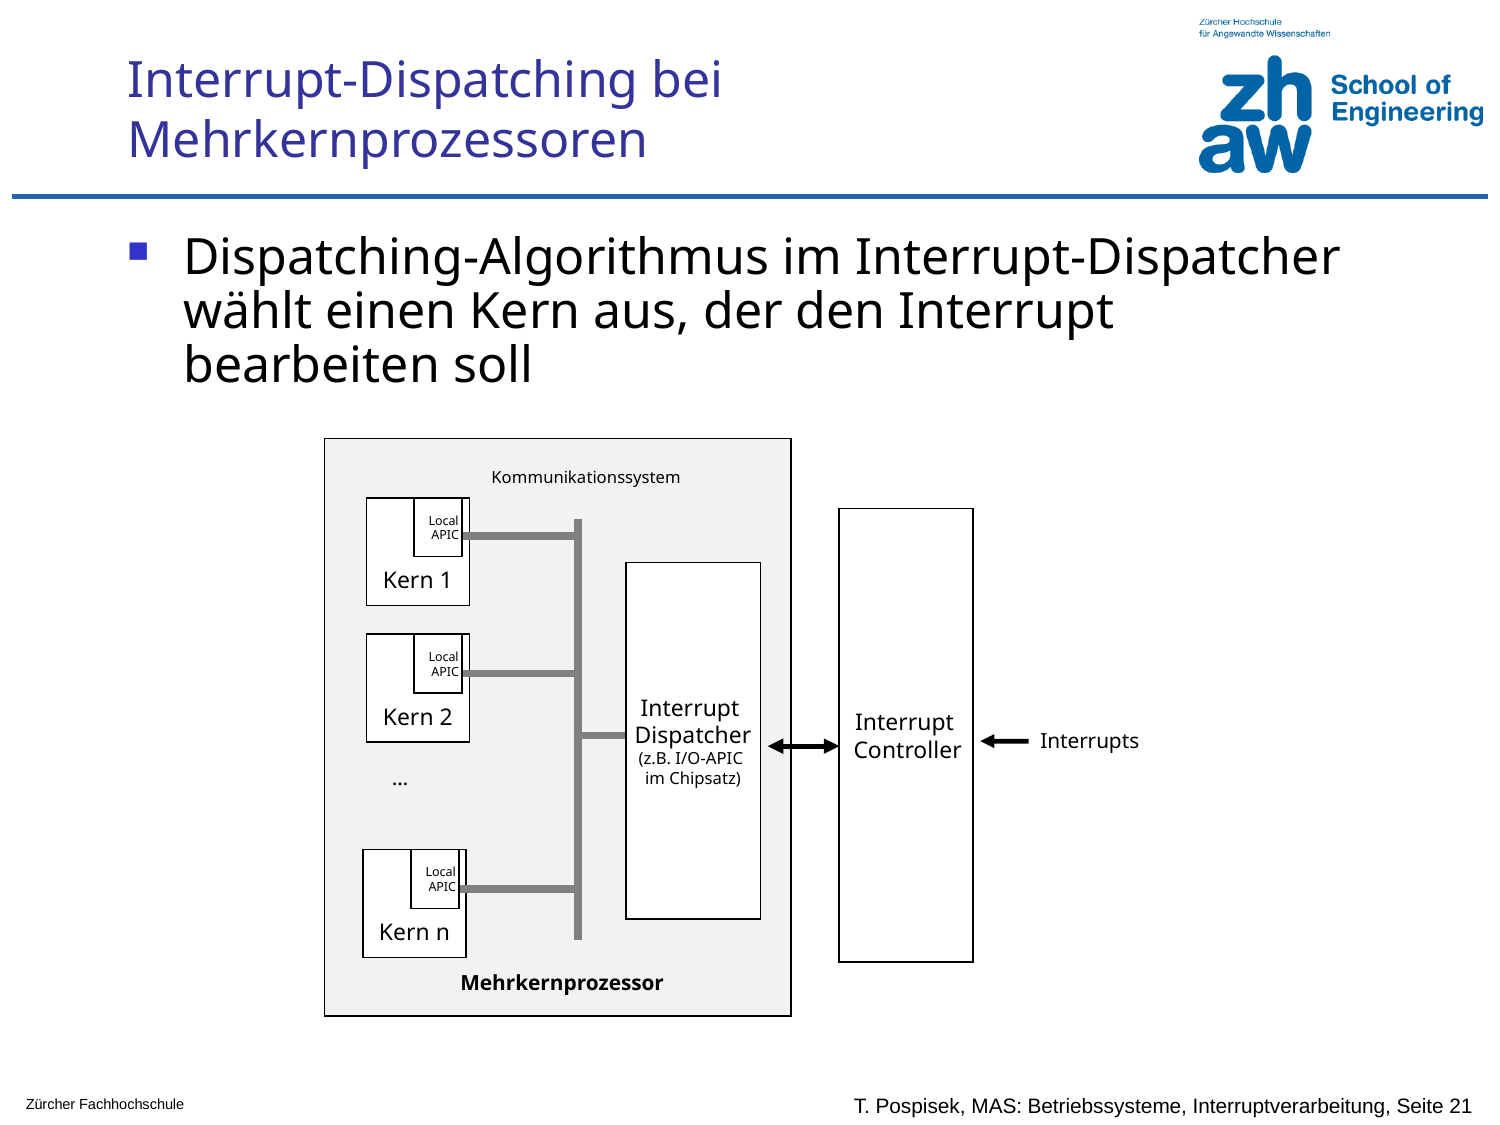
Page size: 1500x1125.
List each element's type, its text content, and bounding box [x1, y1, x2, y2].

text_box Interrupt Dispatcher (z.B. I/O-APIC im Chipsatz) [625, 562, 761, 919]
text_box Kern 2 [462, 634, 470, 670]
text_box [324, 438, 792, 1016]
text_box … [377, 756, 424, 797]
text_box Mehrkernprozessor [445, 962, 679, 1002]
title Interrupt-Dispatching bei Mehrkernprozessoren [112, 50, 1170, 175]
text_box Kern n [459, 849, 466, 885]
text_box Kern 1 [366, 497, 470, 606]
text_box Dispatching-Algorithmus im Interrupt-Dispatcher wählt einen Kern aus, der den Interrupt bearbeiten soll [112, 223, 1375, 398]
text_box Kern n [363, 849, 466, 958]
text_box Local APIC [413, 634, 462, 694]
text_box Local APIC [410, 849, 459, 909]
text_box Local APIC [413, 498, 462, 557]
text_box Interrupts [1025, 720, 1155, 760]
text_box Interrupt Controller [838, 508, 974, 963]
text_box Kern 2 [366, 634, 470, 743]
picture [1199, 19, 1483, 173]
text_box Kommunikationssystem [476, 459, 721, 495]
